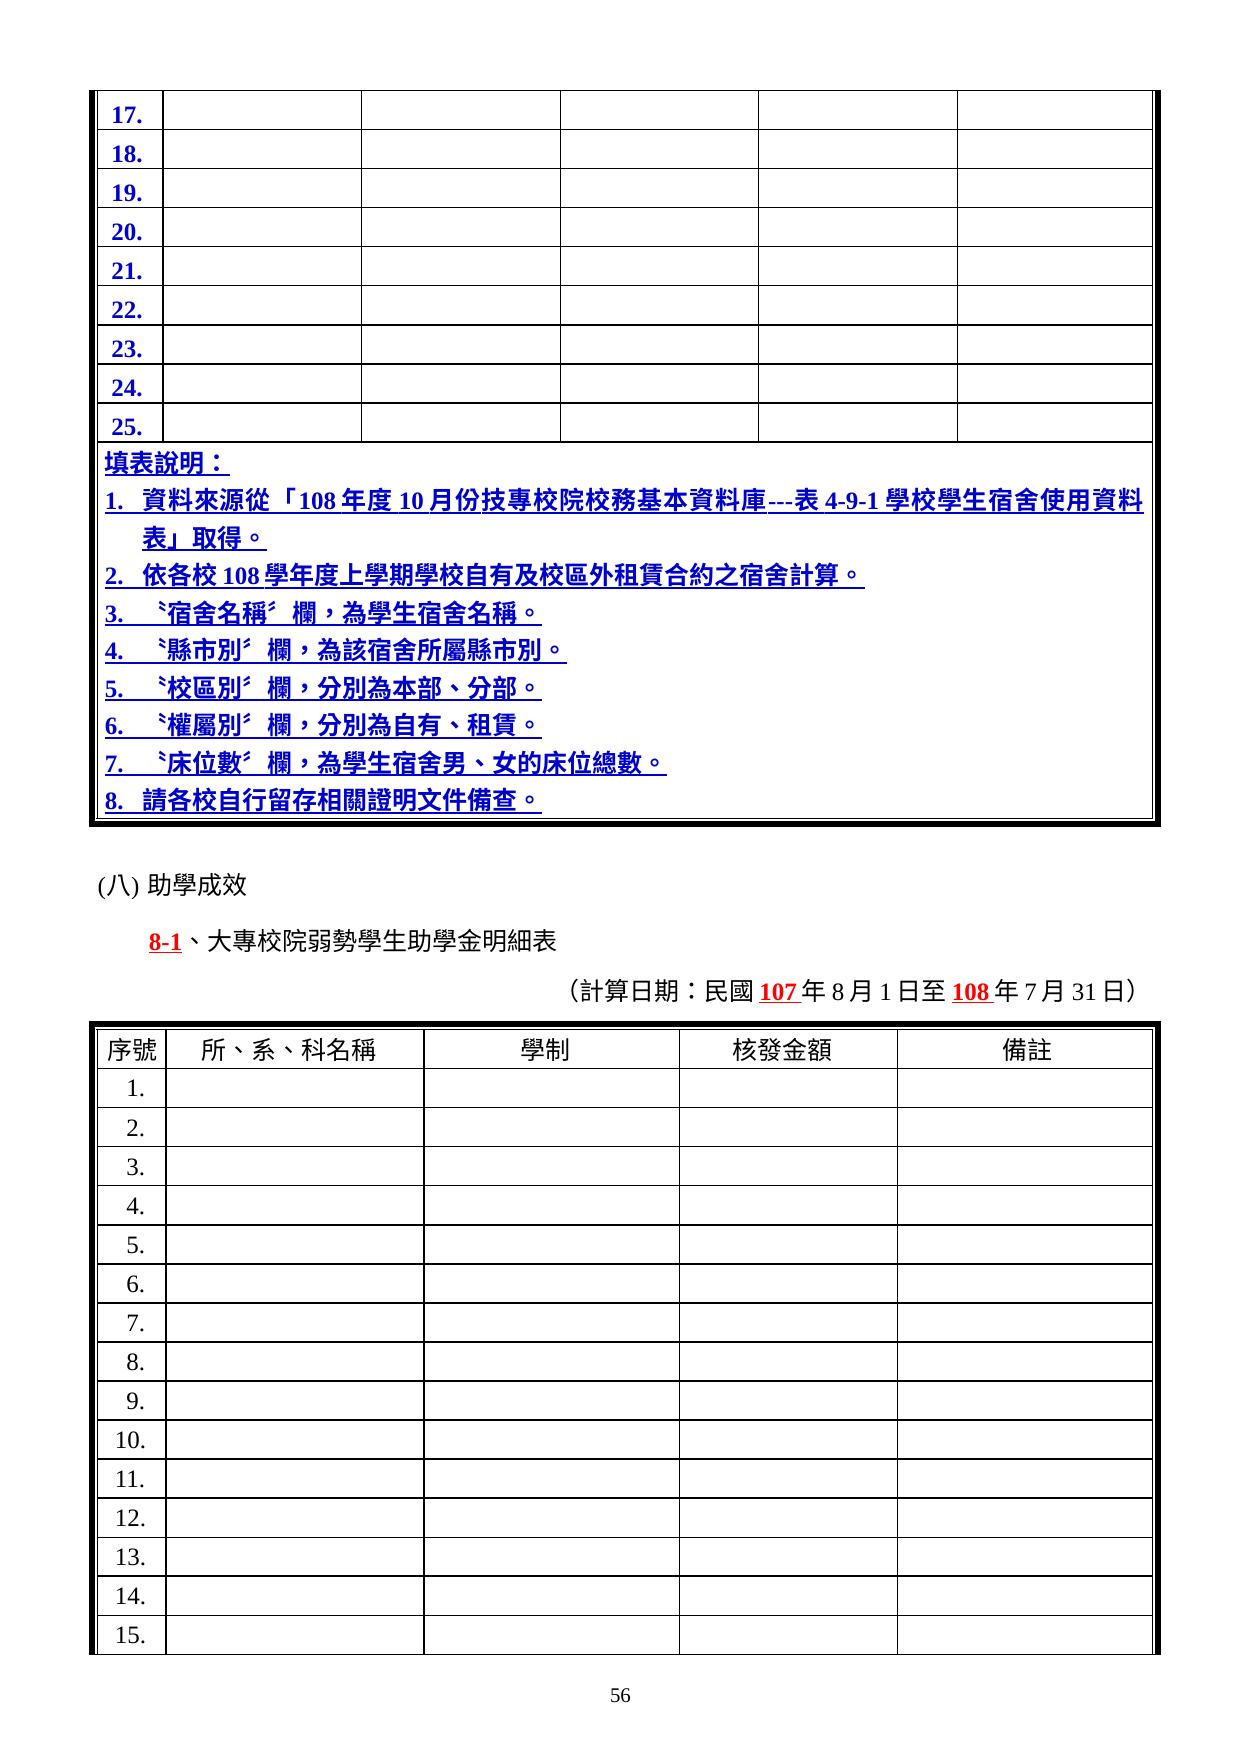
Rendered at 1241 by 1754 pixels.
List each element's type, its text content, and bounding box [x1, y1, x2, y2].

table_cell 填表說明： 資料來源從「108年度10月份技專校院校務基本資料庫---表4-9-1學校學生宿舍使用資料表」取得。 依各校108學年度上學期學校自有及校區外租賃合約之宿舍計算。 〝宿舍名稱〞欄，為學生宿舍名稱。 〝縣市別〞欄，為該宿舍所屬縣市別。 〝校區別〞欄，分別為本部、分部。 〝權屬別〞欄，分別為自有、租賃。 〝床位數〞欄，為學生宿舍男、女的床位總數。 請各校自行留存相關證明文件備查。 [98, 443, 1152, 818]
table_cell [759, 91, 957, 128]
table_cell [898, 1616, 1152, 1653]
table_cell [425, 1186, 679, 1224]
table_cell [958, 169, 1152, 207]
table_cell [680, 1421, 897, 1458]
table_cell [98, 1147, 165, 1185]
table_header 備註 [898, 1030, 1152, 1068]
table_cell [362, 130, 560, 168]
table_cell [362, 286, 560, 324]
text （計算日期：民國107年8月1日至108年7月31日） [87, 971, 1152, 1008]
table_cell [425, 1147, 679, 1185]
table_cell [898, 1421, 1152, 1458]
table_cell [362, 247, 560, 285]
table_cell [98, 91, 162, 128]
table_cell [898, 1538, 1152, 1575]
table_cell [98, 1265, 165, 1302]
table_cell [98, 169, 162, 207]
table_cell [167, 1108, 423, 1146]
table_cell [362, 404, 560, 441]
table_cell [167, 1069, 423, 1107]
table_cell [167, 1616, 423, 1653]
table_cell [167, 1499, 423, 1536]
table_cell [680, 1147, 897, 1185]
text 8-1、大專校院弱勢學生助學金明細表 [105, 921, 1152, 958]
table_cell [680, 1538, 897, 1575]
table_cell [680, 1304, 897, 1341]
table_cell [164, 169, 361, 207]
table_cell [425, 1538, 679, 1575]
table_cell [561, 286, 758, 324]
table_cell [362, 208, 560, 246]
table_header 核發金額 [680, 1030, 897, 1068]
table_cell [898, 1265, 1152, 1302]
table_cell [898, 1108, 1152, 1146]
table_cell [680, 1069, 897, 1107]
table_cell [98, 1616, 165, 1653]
table_cell [680, 1108, 897, 1146]
table_cell [167, 1186, 423, 1224]
table_cell [680, 1265, 897, 1302]
table_cell [680, 1226, 897, 1263]
table_cell [898, 1577, 1152, 1614]
table_cell [164, 91, 361, 128]
table_cell [425, 1421, 679, 1458]
table_cell [167, 1460, 423, 1497]
table_cell [561, 169, 758, 207]
table_cell [98, 286, 162, 324]
table_cell [164, 247, 361, 285]
table_header 所、系、科名稱 [167, 1030, 423, 1068]
table_cell [759, 130, 957, 168]
table_cell [958, 326, 1152, 363]
table_cell [561, 365, 758, 402]
table_cell [898, 1186, 1152, 1224]
table_cell [98, 1577, 165, 1614]
table_cell [898, 1147, 1152, 1185]
table_cell [561, 208, 758, 246]
table_cell [898, 1499, 1152, 1536]
table_cell [98, 208, 162, 246]
table_cell [759, 326, 957, 363]
table_cell [425, 1577, 679, 1614]
table_header 序號 [98, 1030, 165, 1068]
table_cell [759, 404, 957, 441]
list 助學成效 [97, 864, 1152, 902]
table_cell [98, 365, 162, 402]
table_cell [164, 404, 361, 441]
table_cell [98, 404, 162, 441]
table_cell [164, 130, 361, 168]
table_cell [167, 1304, 423, 1341]
table_cell [98, 1069, 165, 1107]
table_cell [958, 286, 1152, 324]
table_cell [98, 1226, 165, 1263]
table_header 學制 [425, 1030, 679, 1068]
table_cell [958, 91, 1152, 128]
table_cell [98, 326, 162, 363]
table_cell [425, 1616, 679, 1653]
table_cell [425, 1265, 679, 1302]
table_cell [425, 1108, 679, 1146]
table_cell [759, 286, 957, 324]
table_cell [98, 1538, 165, 1575]
table_cell [958, 208, 1152, 246]
table_cell [898, 1226, 1152, 1263]
table_cell [167, 1265, 423, 1302]
table_cell [759, 247, 957, 285]
table_cell [561, 130, 758, 168]
table_cell [362, 365, 560, 402]
table_cell [425, 1343, 679, 1380]
table_cell [167, 1343, 423, 1380]
table_cell [98, 130, 162, 168]
table_cell [680, 1382, 897, 1419]
table_cell [561, 404, 758, 441]
table_cell [98, 1186, 165, 1224]
table_cell [167, 1577, 423, 1614]
table_cell [167, 1421, 423, 1458]
table_cell [898, 1304, 1152, 1341]
table_cell [561, 326, 758, 363]
table_cell [680, 1616, 897, 1653]
table_cell [167, 1226, 423, 1263]
table_cell [98, 1108, 165, 1146]
table_cell [362, 91, 560, 128]
table_cell [164, 208, 361, 246]
table_cell [561, 247, 758, 285]
table_cell [425, 1304, 679, 1341]
table_cell [98, 1460, 165, 1497]
table_cell [958, 130, 1152, 168]
table_cell [680, 1343, 897, 1380]
table_cell [898, 1382, 1152, 1419]
table_cell [167, 1538, 423, 1575]
table_cell [98, 1304, 165, 1341]
table_cell [164, 286, 361, 324]
table_cell [362, 169, 560, 207]
table_cell [898, 1069, 1152, 1107]
table_cell [759, 169, 957, 207]
table_cell [167, 1147, 423, 1185]
table_cell [561, 91, 758, 128]
table_cell [425, 1069, 679, 1107]
table_cell [98, 1421, 165, 1458]
table_cell [98, 247, 162, 285]
table_cell [425, 1226, 679, 1263]
table_cell [898, 1460, 1152, 1497]
table_cell [167, 1382, 423, 1419]
table_cell [98, 1382, 165, 1419]
table_cell [680, 1577, 897, 1614]
table_cell [958, 404, 1152, 441]
table_cell [425, 1499, 679, 1536]
table_cell [98, 1499, 165, 1536]
table_cell [425, 1460, 679, 1497]
table_cell [98, 1343, 165, 1380]
table_cell [362, 326, 560, 363]
table_cell [164, 326, 361, 363]
table_cell [958, 247, 1152, 285]
table_cell [680, 1499, 897, 1536]
table_cell [759, 208, 957, 246]
table_cell [898, 1343, 1152, 1380]
table_cell [425, 1382, 679, 1419]
table_cell [164, 365, 361, 402]
table_cell [680, 1186, 897, 1224]
table_cell [958, 365, 1152, 402]
table_cell [680, 1460, 897, 1497]
table_cell [759, 365, 957, 402]
